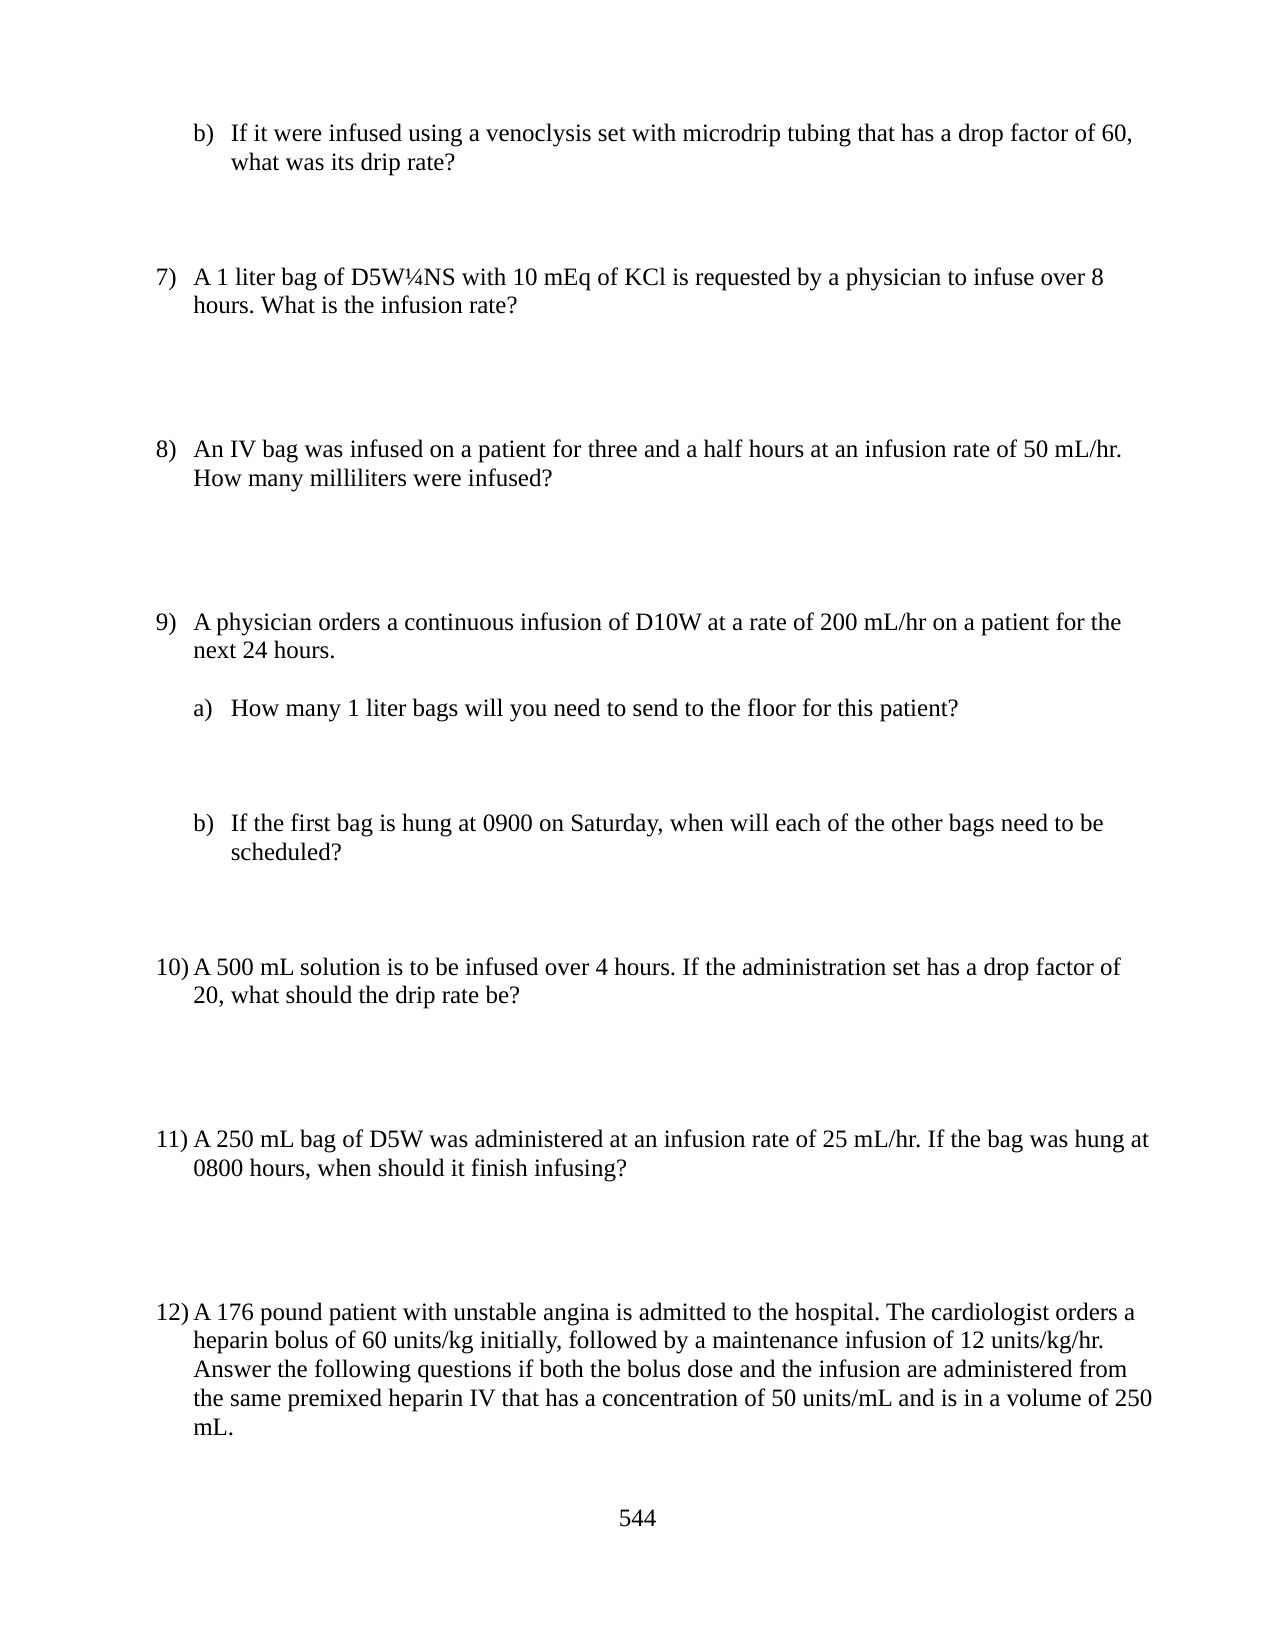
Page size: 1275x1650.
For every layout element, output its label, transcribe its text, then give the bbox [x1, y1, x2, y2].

list How many 1 liter bags will you need to send to the floor for this patient? [193, 693, 1157, 722]
list A 1 liter bag of D5W¼NS with 10 mEq of KCl is requested by a physician to infuse over 8 hours. What is the infusion rate? [156, 262, 1157, 319]
list If it were infused using a venoclysis set with microdrip tubing that has a drop factor of 60, what was its drip rate? [193, 118, 1157, 176]
list A 500 mL solution is to be infused over 4 hours. If the administration set has a drop factor of 20, what should the drip rate be? [156, 952, 1157, 1009]
list A physician orders a continuous infusion of D10W at a rate of 200 mL/hr on a patient for the next 24 hours. [156, 607, 1157, 664]
list If the first bag is hung at 0900 on Saturday, when will each of the other bags need to be scheduled? [193, 808, 1157, 866]
list A 176 pound patient with unstable angina is admitted to the hospital. The cardiologist orders a heparin bolus of 60 units/kg initially, followed by a maintenance infusion of 12 units/kg/hr. Answer the following questions if both the bolus dose and the infusion are administered from the same premixed heparin IV that has a concentration of 50 units/mL and is in a volume of 250 mL. [156, 1297, 1157, 1441]
list A 250 mL bag of D5W was administered at an infusion rate of 25 mL/hr. If the bag was hung at 0800 hours, when should it finish infusing? [156, 1124, 1157, 1182]
list An IV bag was infused on a patient for three and a half hours at an infusion rate of 50 mL/hr. How many milliliters were infused? [156, 434, 1157, 492]
